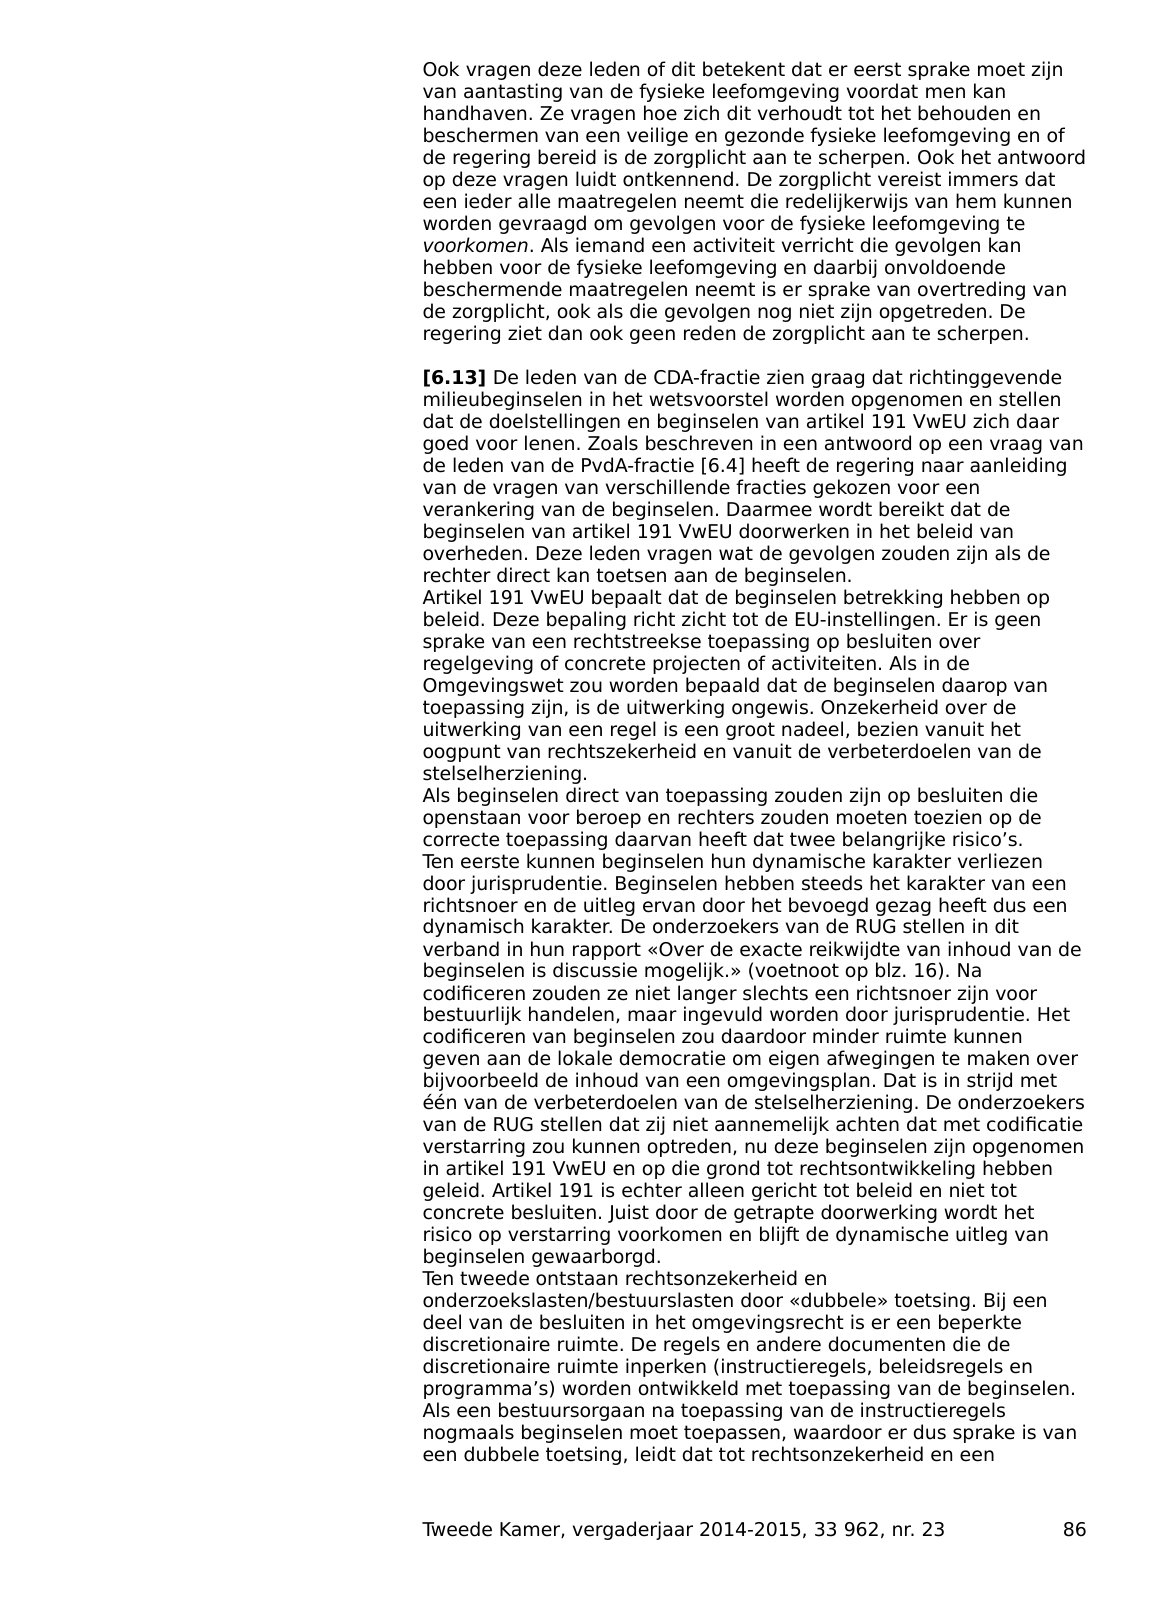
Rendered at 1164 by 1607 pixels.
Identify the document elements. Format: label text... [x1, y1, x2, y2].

text Ten eerste kunnen beginselen hun dynamische karakter verliezen door jurisprudentie. Beginselen hebben steeds het karakter van een richtsnoer en de uitleg ervan door het bevoegd gezag heeft dus een dynamisch karakter. De onderzoekers van de RUG stellen in dit verband in hun rapport «Over de exacte reikwijdte van inhoud van de beginselen is discussie mogelijk.» (voetnoot op blz. 16). Na codificeren zouden ze niet langer slechts een richtsnoer zijn voor bestuurlijk handelen, maar ingevuld worden door jurisprudentie. Het codificeren van beginselen zou daardoor minder ruimte kunnen geven aan de lokale democratie om eigen afwegingen te maken over bijvoorbeeld de inhoud van een omgevingsplan. Dat is in strijd met één van de verbeterdoelen van de stelselherziening. De onderzoekers van de RUG stellen dat zij niet aannemelijk achten dat met codificatie verstarring zou kunnen optreden, nu deze beginselen zijn opgenomen in artikel 191 VwEU en op die grond tot rechtsontwikkeling hebben geleid. Artikel 191 is echter alleen gericht tot beleid en niet tot concrete besluiten. Juist door de getrapte doorwerking wordt het risico op verstarring voorkomen en blijft de dynamische uitleg van beginselen gewaarborgd. [422, 851, 1087, 1268]
text Artikel 191 VwEU bepaalt dat de beginselen betrekking hebben op beleid. Deze bepaling richt zicht tot de EU-instellingen. Er is geen sprake van een rechtstreekse toepassing op besluiten over regelgeving of concrete projecten of activiteiten. Als in de Omgevingswet zou worden bepaald dat de beginselen daarop van toepassing zijn, is de uitwerking ongewis. Onzekerheid over de uitwerking van een regel is een groot nadeel, bezien vanuit het oogpunt van rechtszekerheid en vanuit de verbeterdoelen van de stelselherziening. [422, 587, 1087, 784]
text Ten tweede ontstaan rechtsonzekerheid en onderzoekslasten/bestuurslasten door «dubbele» toetsing. Bij een deel van de besluiten in het omgevingsrecht is er een beperkte discretionaire ruimte. De regels en andere documenten die de discretionaire ruimte inperken (instructieregels, beleidsregels en programma’s) worden ontwikkeld met toepassing van de beginselen. Als een bestuursorgaan na toepassing van de instructieregels nogmaals beginselen moet toepassen, waardoor er dus sprake is van een dubbele toetsing, leidt dat tot rechtsonzekerheid en een [422, 1268, 1087, 1466]
text Als beginselen direct van toepassing zouden zijn op besluiten die openstaan voor beroep en rechters zouden moeten toezien op de correcte toepassing daarvan heeft dat twee belangrijke risico’s. [422, 784, 1087, 851]
text Ook vragen deze leden of dit betekent dat er eerst sprake moet zijn van aantasting van de fysieke leefomgeving voordat men kan handhaven. Ze vragen hoe zich dit verhoudt tot het behouden en beschermen van een veilige en gezonde fysieke leefomgeving en of de regering bereid is de zorgplicht aan te scherpen. Ook het antwoord op deze vragen luidt ontkennend. De zorgplicht vereist immers dat een ieder alle maatregelen neemt die redelijkerwijs van hem kunnen worden gevraagd om gevolgen voor de fysieke leefomgeving te voorkomen. Als iemand een activiteit verricht die gevolgen kan hebben voor de fysieke leefomgeving en daarbij onvoldoende beschermende maatregelen neemt is er sprake van overtreding van de zorgplicht, ook als die gevolgen nog niet zijn opgetreden. De regering ziet dan ook geen reden de zorgplicht aan te scherpen. [422, 59, 1087, 345]
text [6.13] De leden van de CDA-fractie zien graag dat richtinggevende milieubeginselen in het wetsvoorstel worden opgenomen en stellen dat de doelstellingen en beginselen van artikel 191 VwEU zich daar goed voor lenen. Zoals beschreven in een antwoord op een vraag van de leden van de PvdA-fractie [6.4] heeft de regering naar aanleiding van de vragen van verschillende fracties gekozen voor een verankering van de beginselen. Daarmee wordt bereikt dat de beginselen van artikel 191 VwEU doorwerken in het beleid van overheden. Deze leden vragen wat de gevolgen zouden zijn als de rechter direct kan toetsen aan de beginselen. [422, 367, 1087, 587]
